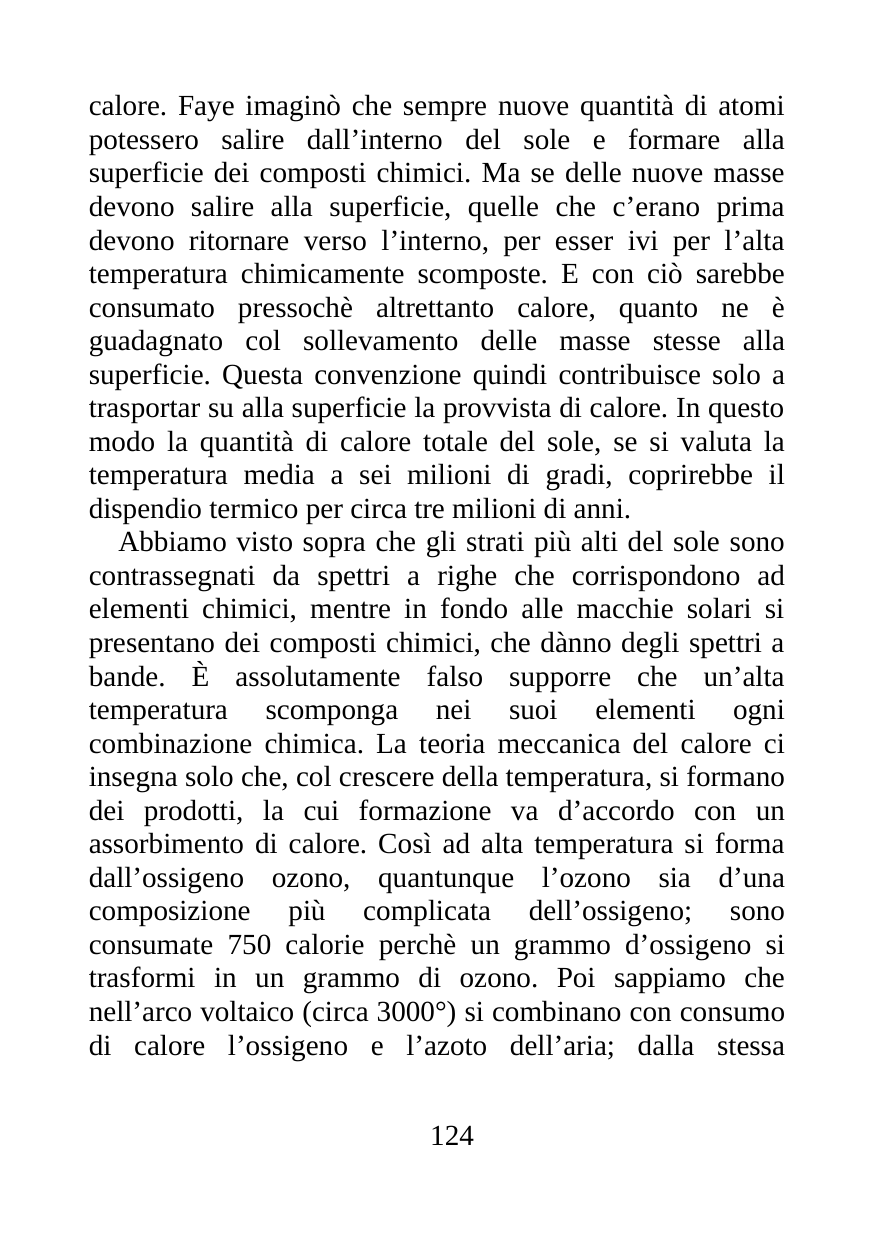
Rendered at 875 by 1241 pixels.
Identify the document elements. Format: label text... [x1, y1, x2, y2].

text calore. Faye imaginò che sempre nuove quantità di atomi potessero salire dall’interno del sole e formare alla superficie dei composti chimici. Ma se delle nuove masse devono salire alla superficie, quelle che c’erano prima devono ritornare verso l’interno, per esser ivi per l’alta temperatura chimicamente scomposte. E con ciò sarebbe consumato pressochè altrettanto calore, quanto ne è guadagnato col sollevamento delle masse stesse alla superficie. Questa convenzione quindi contribuisce solo a trasportar su alla superficie la provvista di calore. In questo modo la quantità di calore totale del sole, se si valuta la temperatura media a sei milioni di gradi, coprirebbe il dispendio termico per circa tre milioni di anni. [88, 88, 786, 524]
text Abbiamo visto sopra che gli strati più alti del sole sono contrassegnati da spettri a righe che corrispondono ad elementi chimici, mentre in fondo alle macchie solari si presentano dei composti chimici, che dànno degli spettri a bande. È assolutamente falso supporre che un’alta temperatura scomponga nei suoi elementi ogni combinazione chimica. La teoria meccanica del calore ci insegna solo che, col crescere della temperatura, si formano dei prodotti, la cui formazione va d’accordo con un assorbimento di calore. Così ad alta temperatura si forma dall’ossigeno ozono, quantunque l’ozono sia d’una composizione più complicata dell’ossigeno; sono consumate 750 calorie perchè un grammo d’ossigeno si trasformi in un grammo di ozono. Poi sappiamo che nell’arco voltaico (circa 3000°) si combinano con consumo di calore l’ossigeno e l’azoto dell’aria; dalla stessa [88, 524, 786, 1061]
